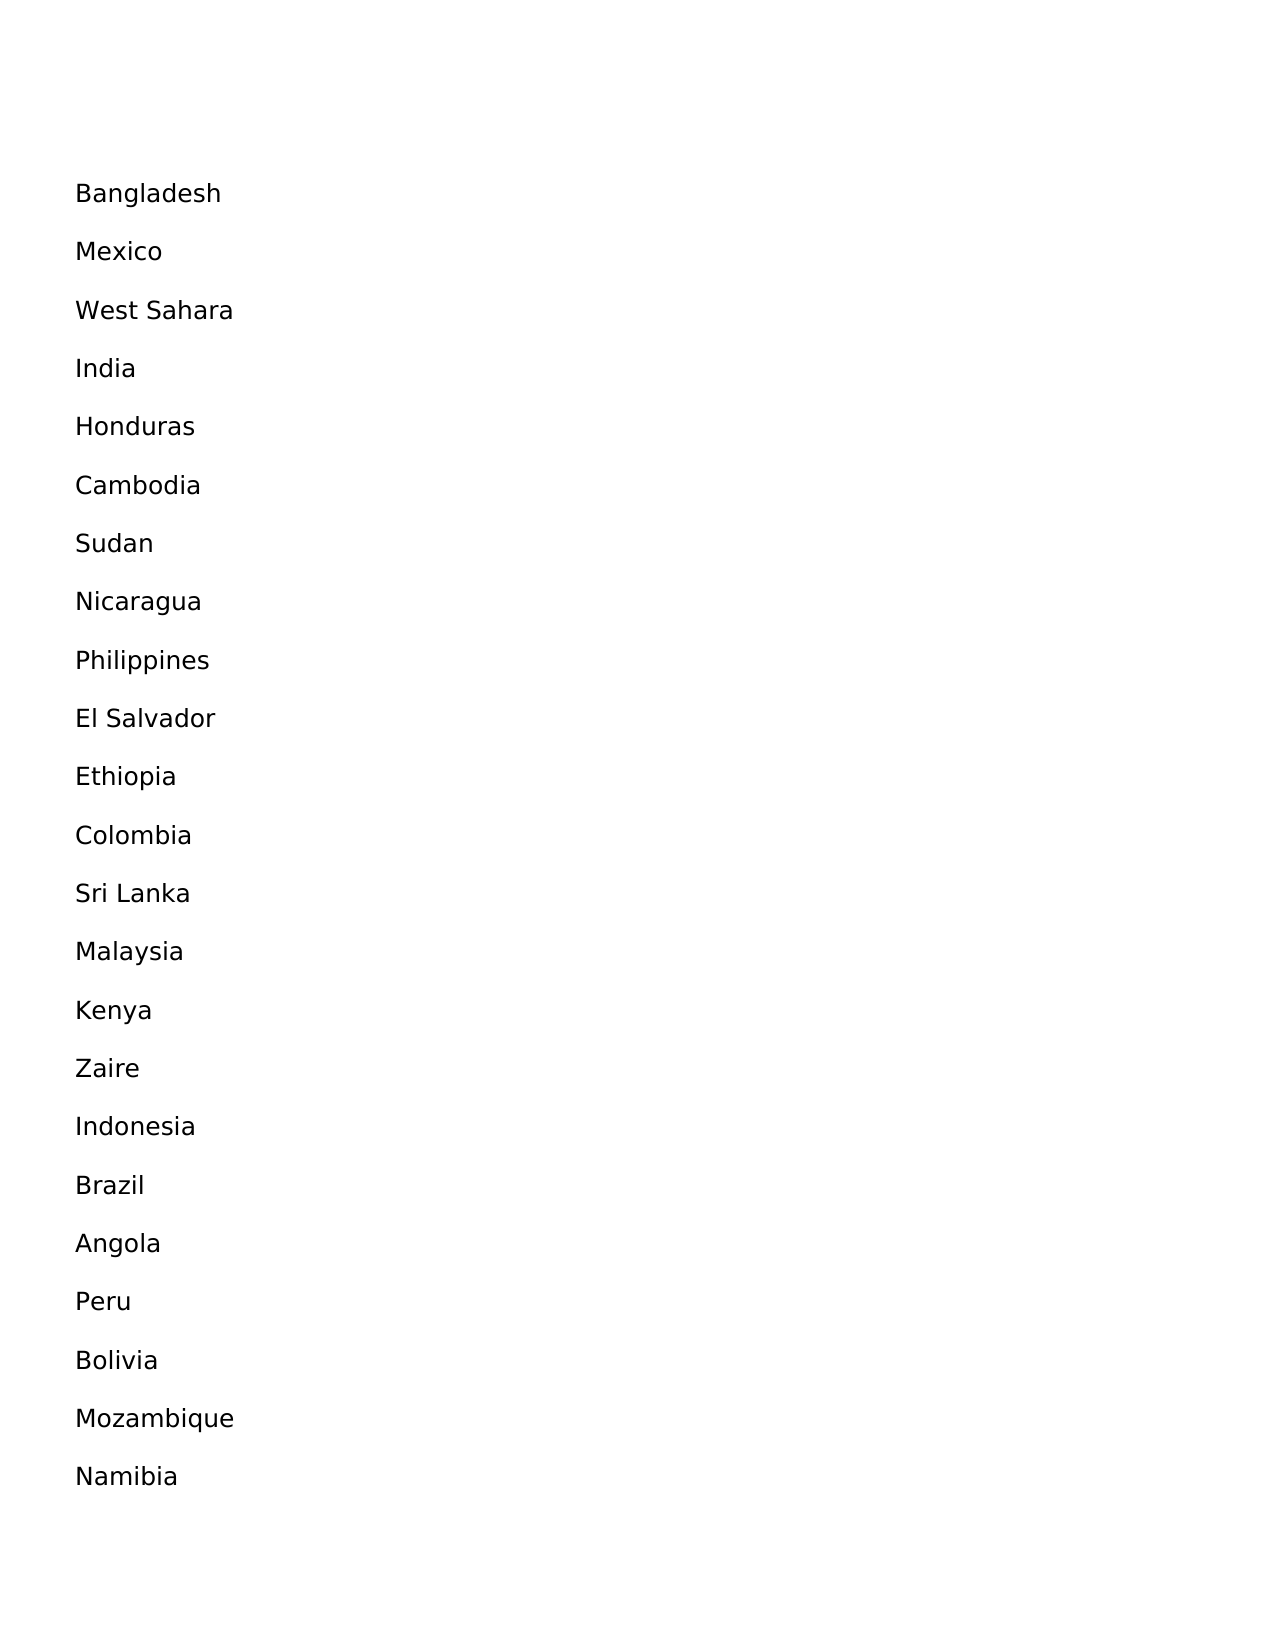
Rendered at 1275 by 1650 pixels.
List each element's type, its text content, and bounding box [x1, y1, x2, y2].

text West Sahara [75, 296, 1200, 325]
text Honduras [75, 412, 1200, 442]
text Sri Lanka [75, 879, 1200, 908]
text Mozambique [75, 1404, 1200, 1433]
text Colombia [75, 821, 1200, 850]
text Angola [75, 1229, 1200, 1258]
text India [75, 354, 1200, 383]
text Bangladesh [75, 179, 1200, 208]
text Peru [75, 1287, 1200, 1317]
text Indonesia [75, 1112, 1200, 1142]
text Kenya [75, 996, 1200, 1025]
text Bolivia [75, 1346, 1200, 1375]
text Sudan [75, 529, 1200, 558]
text Malaysia [75, 937, 1200, 967]
text El Salvador [75, 704, 1200, 733]
text Philippines [75, 646, 1200, 675]
text Nicaragua [75, 587, 1200, 617]
text Zaire [75, 1054, 1200, 1083]
text Mexico [75, 237, 1200, 267]
text Namibia [75, 1462, 1200, 1492]
text Brazil [75, 1171, 1200, 1200]
text Cambodia [75, 471, 1200, 500]
text Ethiopia [75, 762, 1200, 792]
